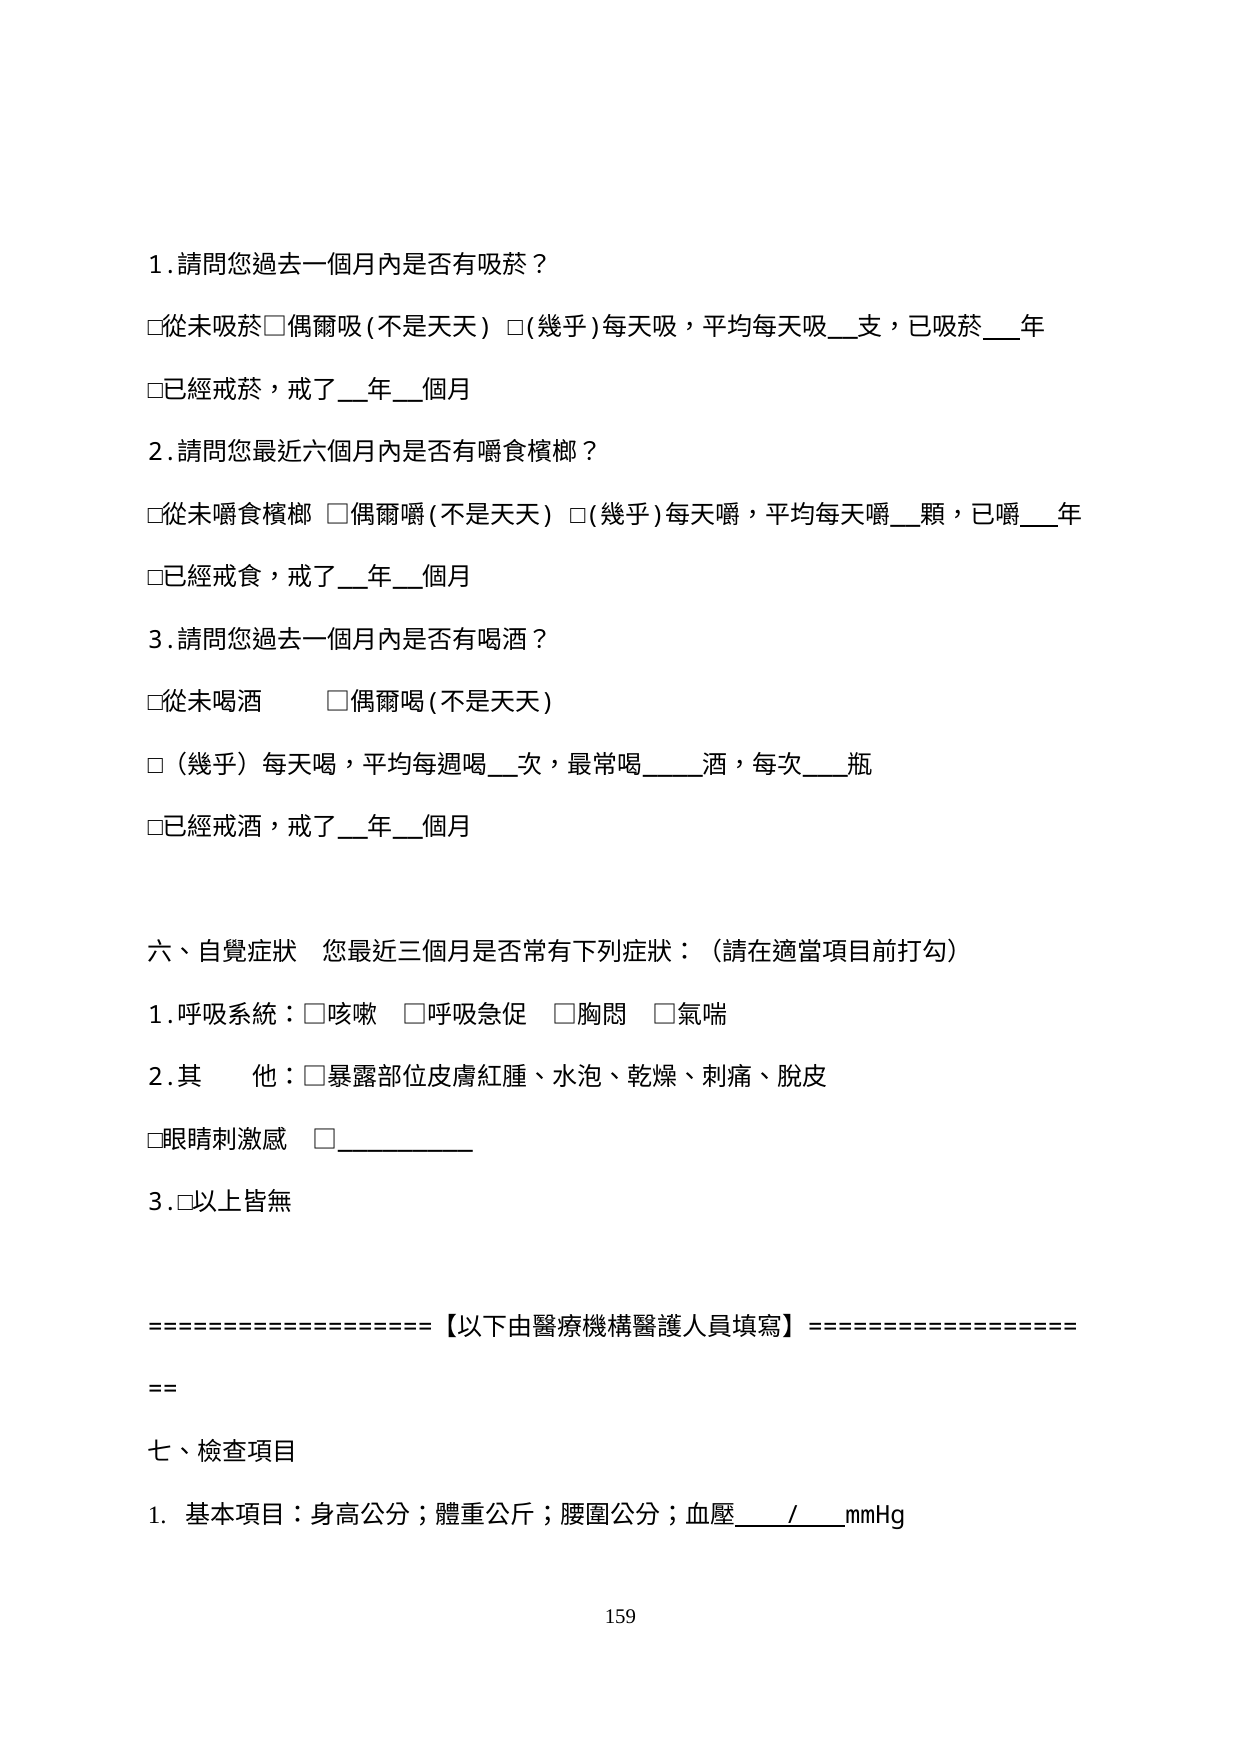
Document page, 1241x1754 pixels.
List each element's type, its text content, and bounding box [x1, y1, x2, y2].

text ===================【以下由醫療機構醫護人員填寫】==================== [148, 1283, 1092, 1408]
text □已經戒食，戒了__年__個月 [148, 533, 1092, 596]
text 2.其 他：□暴露部位皮膚紅腫、水泡、乾燥、刺痛、脫皮 [148, 1033, 1092, 1096]
text □已經戒酒，戒了__年__個月 [148, 783, 1092, 846]
text □眼睛刺激感 □_________ [148, 1096, 1092, 1158]
text 六、自覺症狀 您最近三個月是否常有下列症狀：（請在適當項目前打勾） [148, 908, 1092, 971]
text □從未嚼食檳榔 □偶爾嚼(不是天天) □(幾乎)每天嚼，平均每天嚼__顆，已嚼 年 [148, 471, 1092, 533]
text 1.請問您過去一個月內是否有吸菸？ [148, 221, 1092, 283]
text □從未吸菸□偶爾吸(不是天天) □(幾乎)每天吸，平均每天吸__支，已吸菸 年 [148, 283, 1092, 346]
text 1.呼吸系統：□咳嗽 □呼吸急促 □胸悶 □氣喘 [148, 971, 1092, 1033]
text □從未喝酒 □偶爾喝(不是天天) [148, 658, 1092, 721]
text 2.請問您最近六個月內是否有嚼食檳榔？ [148, 408, 1092, 471]
text 3.□以上皆無 [148, 1158, 1092, 1221]
text 3.請問您過去一個月內是否有喝酒？ [148, 596, 1092, 658]
list 基本項目：身高公分；體重公斤；腰圍公分；血壓 / mmHg [148, 1471, 1092, 1533]
text 七、檢查項目 [148, 1408, 1092, 1471]
text □（幾乎）每天喝，平均每週喝__次，最常喝____酒，每次___瓶 [148, 721, 1092, 783]
text □已經戒菸，戒了__年__個月 [148, 346, 1092, 408]
